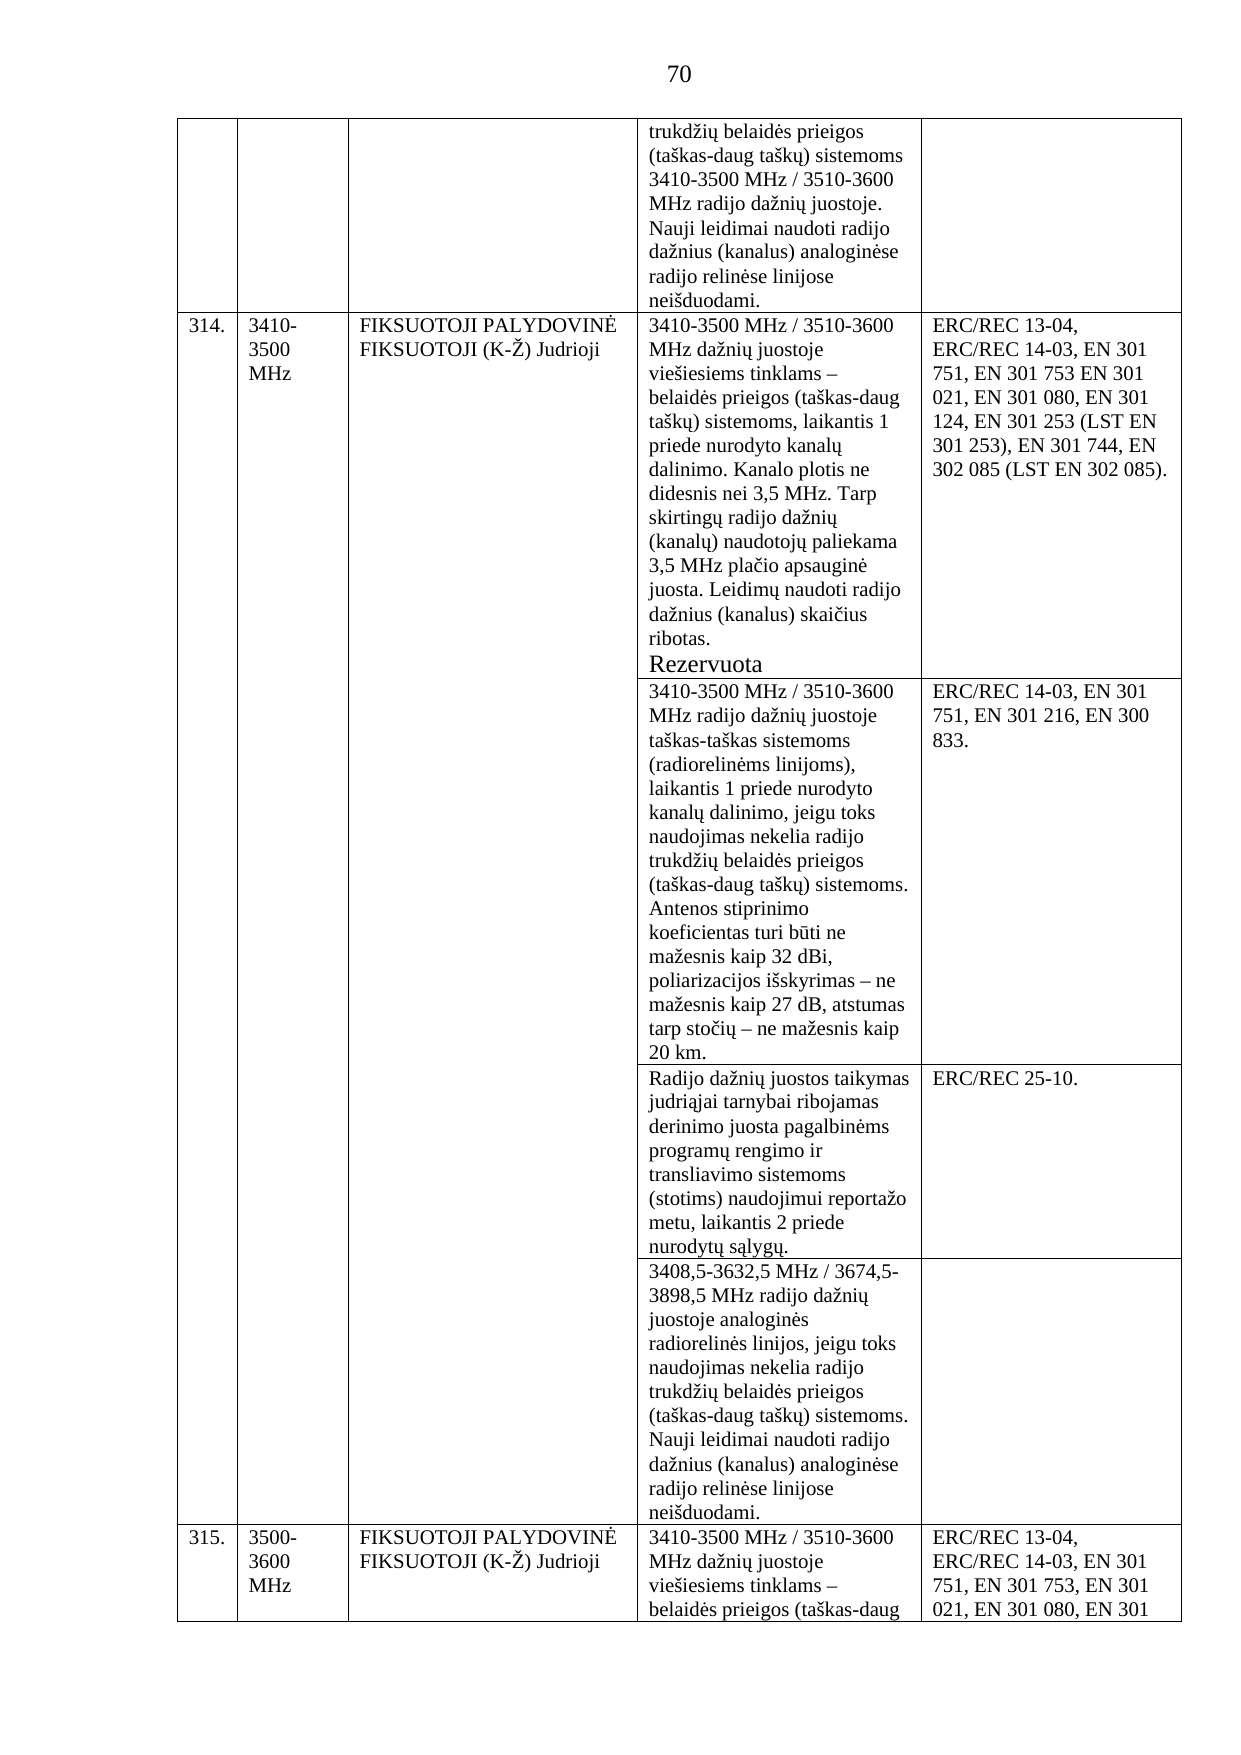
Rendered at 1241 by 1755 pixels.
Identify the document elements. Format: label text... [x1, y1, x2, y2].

table_cell trukdžių belaidės prieigos (taškas-daug taškų) sistemoms 3410-3500 MHz / 3510-3600 MHz radijo dažnių juostoje. Nauji leidimai naudoti radijo dažnius (kanalus) analoginėse radijo relinėse linijose neišduodami. [638, 119, 921, 312]
table_cell ERC/REC 13-04, ERC/REC 14-03, EN 301 751, EN 301 753 EN 301 021, EN 301 080, EN 301 124, EN 301 253 (LST EN 301 253), EN 301 744, EN 302 085 (LST EN 302 085). [922, 313, 1181, 678]
table_cell 3408,5-3632,5 MHz / 3674,5-3898,5 MHz radijo dažnių juostoje analoginės radiorelinės linijos, jeigu toks naudojimas nekelia radijo trukdžių belaidės prieigos (taškas-daug taškų) sistemoms. Nauji leidimai naudoti radijo dažnius (kanalus) analoginėse radijo relinėse linijose neišduodami. [638, 1259, 921, 1524]
table_cell ERC/REC 25-10. [922, 1065, 1181, 1258]
table_cell 3410-3500 MHz / 3510-3600 MHz dažnių juostoje viešiesiems tinklams – belaidės prieigos (taškas-daug [638, 1525, 921, 1621]
table_cell 3410-3500 MHz / 3510-3600 MHz radijo dažnių juostoje taškas-taškas sistemoms (radiorelinėms linijoms), laikantis 1 priede nurodyto kanalų dalinimo, jeigu toks naudojimas nekelia radijo trukdžių belaidės prieigos (taškas-daug taškų) sistemoms. Antenos stiprinimo koeficientas turi būti ne mažesnis kaip 32 dBi, poliarizacijos išskyrimas – ne mažesnis kaip 27 dB, atstumas tarp stočių – ne mažesnis kaip 20 km. [638, 679, 921, 1064]
table_cell 3500-3600 MHz [238, 1525, 348, 1621]
table_cell [349, 119, 637, 312]
table_cell ERC/REC 14-03, EN 301 751, EN 301 216, EN 300 833. [922, 679, 1181, 1064]
table_cell 3410-3500 MHz [238, 313, 348, 1524]
table_cell 315. [178, 1525, 237, 1621]
table_cell 314. [178, 313, 237, 1524]
table_cell FIKSUOTOJI PALYDOVINĖ FIKSUOTOJI (K-Ž) Judrioji [349, 313, 637, 1524]
table_cell 3410-3500 MHz / 3510-3600 MHz dažnių juostoje viešiesiems tinklams – belaidės prieigos (taškas-daug taškų) sistemoms, laikantis 1 priede nurodyto kanalų dalinimo. Kanalo plotis ne didesnis nei 3,5 MHz. Tarp skirtingų radijo dažnių (kanalų) naudotojų paliekama 3,5 MHz plačio apsauginė juosta. Leidimų naudoti radijo dažnius (kanalus) skaičius ribotas. Rezervuota [638, 313, 921, 678]
table_cell [922, 1259, 1181, 1524]
table_cell [922, 119, 1181, 312]
table_cell [238, 119, 348, 312]
table_cell FIKSUOTOJI PALYDOVINĖ FIKSUOTOJI (K-Ž) Judrioji [349, 1525, 637, 1621]
table_cell Radijo dažnių juostos taikymas judriąjai tarnybai ribojamas derinimo juosta pagalbinėms programų rengimo ir transliavimo sistemoms (stotims) naudojimui reportažo metu, laikantis 2 priede nurodytų sąlygų. [638, 1065, 921, 1258]
table_cell ERC/REC 13-04, ERC/REC 14-03, EN 301 751, EN 301 753, EN 301 021, EN 301 080, EN 301 [922, 1525, 1181, 1621]
table_cell [178, 119, 237, 312]
